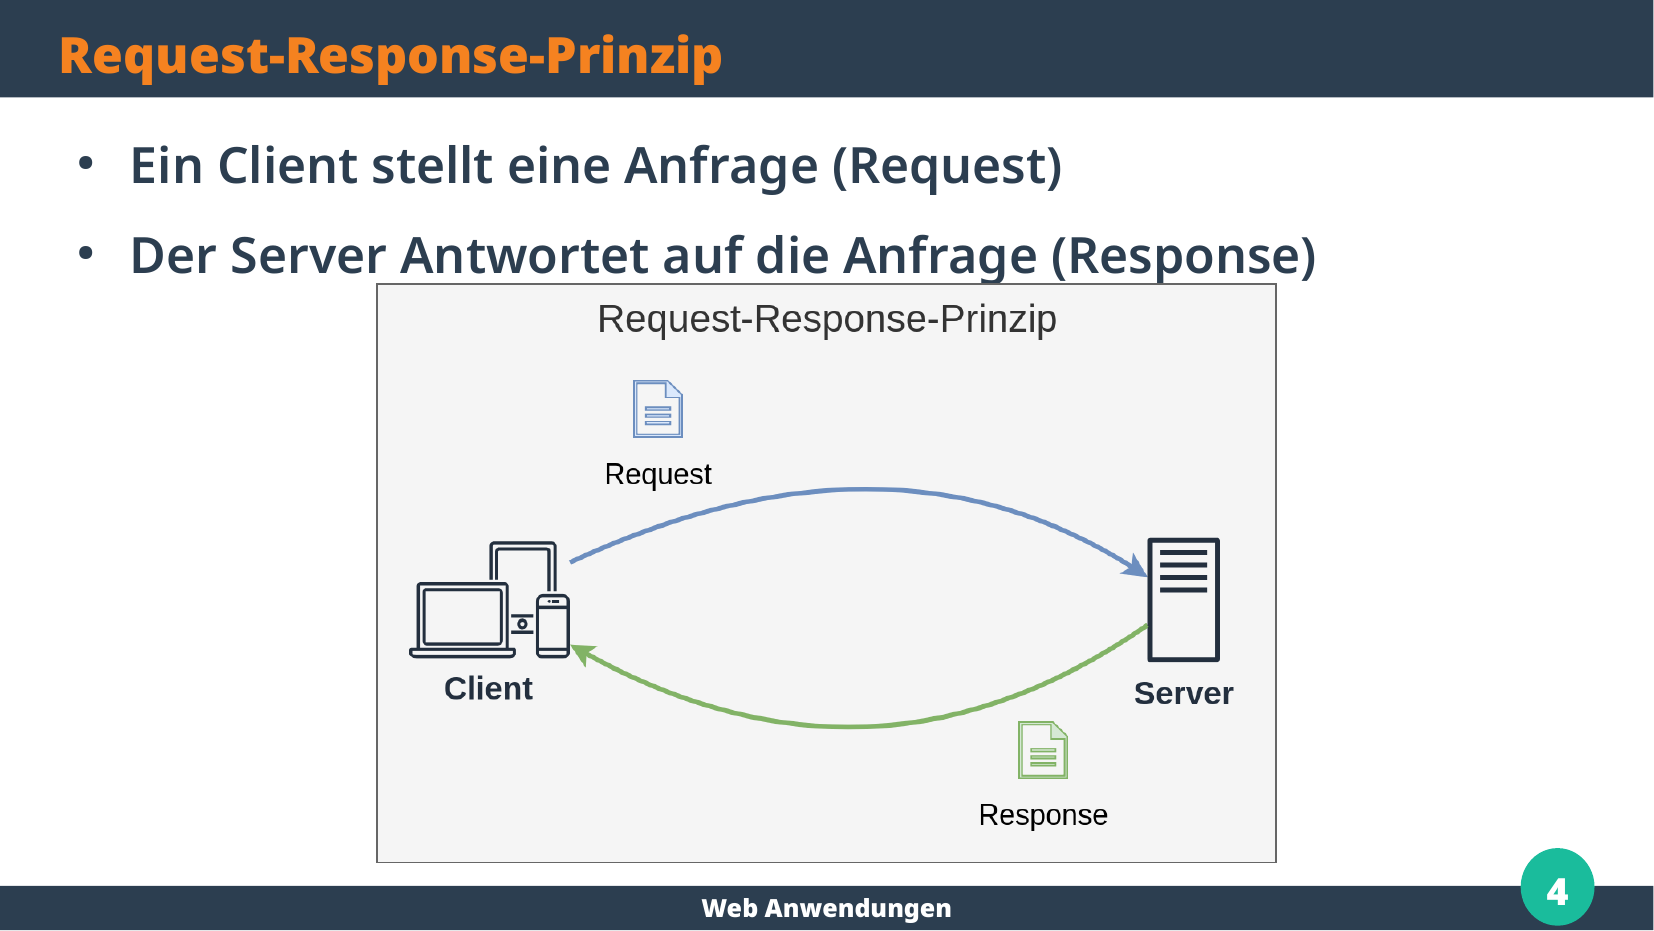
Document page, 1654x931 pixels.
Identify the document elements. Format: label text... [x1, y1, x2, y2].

title Request-Response-Prinzip [59, 8, 1595, 89]
picture [376, 283, 1278, 863]
list Ein Client stellt eine Anfrage (Request) Der Server Antwortet auf die Anfrage (Response) [59, 129, 1595, 864]
